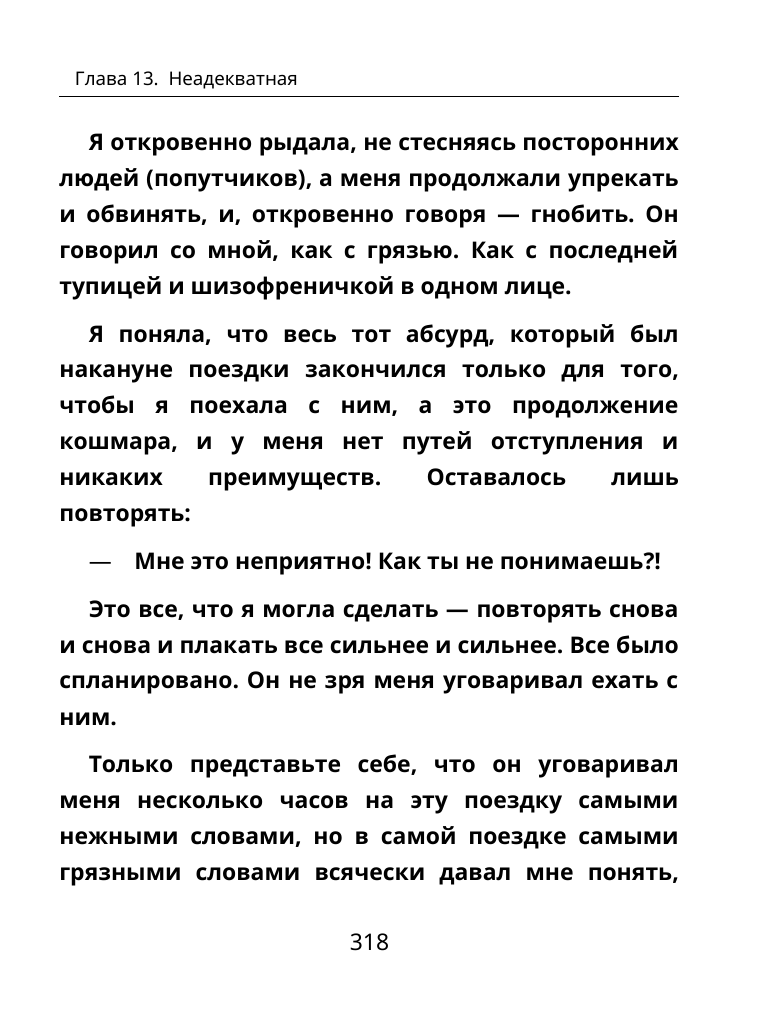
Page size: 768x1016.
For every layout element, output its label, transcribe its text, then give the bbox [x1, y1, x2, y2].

text Я откровенно рыдала, не стесняясь посторонних людей (попутчиков), а меня продолжали упрекать и обвинять, и, откровенно говоря — гнобить. Он говорил со мной, как с грязью. Как с последней тупицей и шизофреничкой в одном лице. [59, 126, 679, 301]
text Я поняла, что весь тот абсурд, который был накануне поездки закончился только для того, чтобы я поехала с ним, а это продолжение кошмара, и у меня нет путей отступления и никаких преимуществ. Оставалось лишь повторять: [59, 317, 679, 528]
text Только представьте себе, что он уговаривал меня несколько часов на эту поездку самыми нежными словами, но в самой поездке самыми грязными словами всячески давал мне понять, [59, 748, 679, 887]
text Это все, что я могла сделать — повторять снова и снова и плакать все сильнее и сильнее. Все было спланировано. Он не зря меня уговаривал ехать с ним. [59, 593, 679, 732]
list Мне это неприятно! Как ты не понимаешь?! [59, 545, 679, 576]
